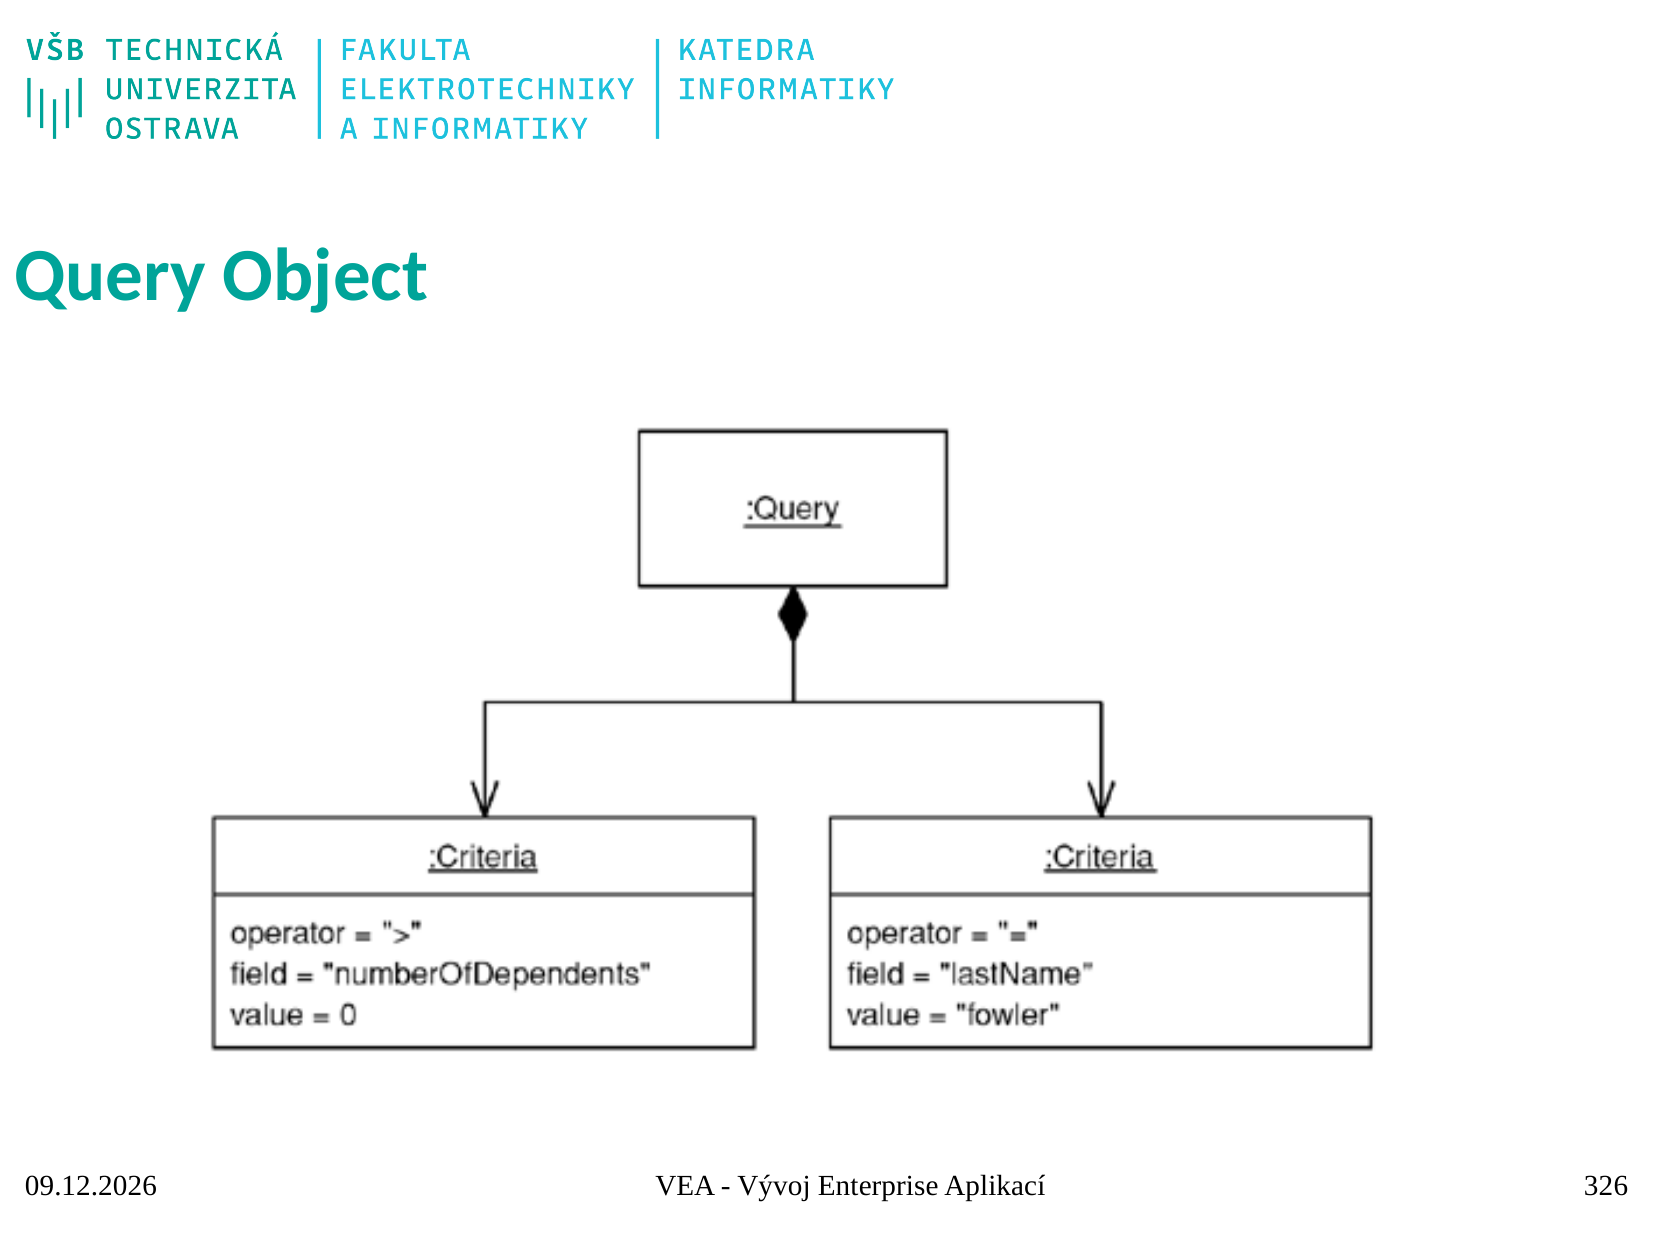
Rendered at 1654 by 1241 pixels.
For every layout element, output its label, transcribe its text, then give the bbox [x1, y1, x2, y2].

picture [26, 31, 894, 139]
title Query Object [14, 165, 1619, 319]
picture [198, 401, 1394, 1063]
